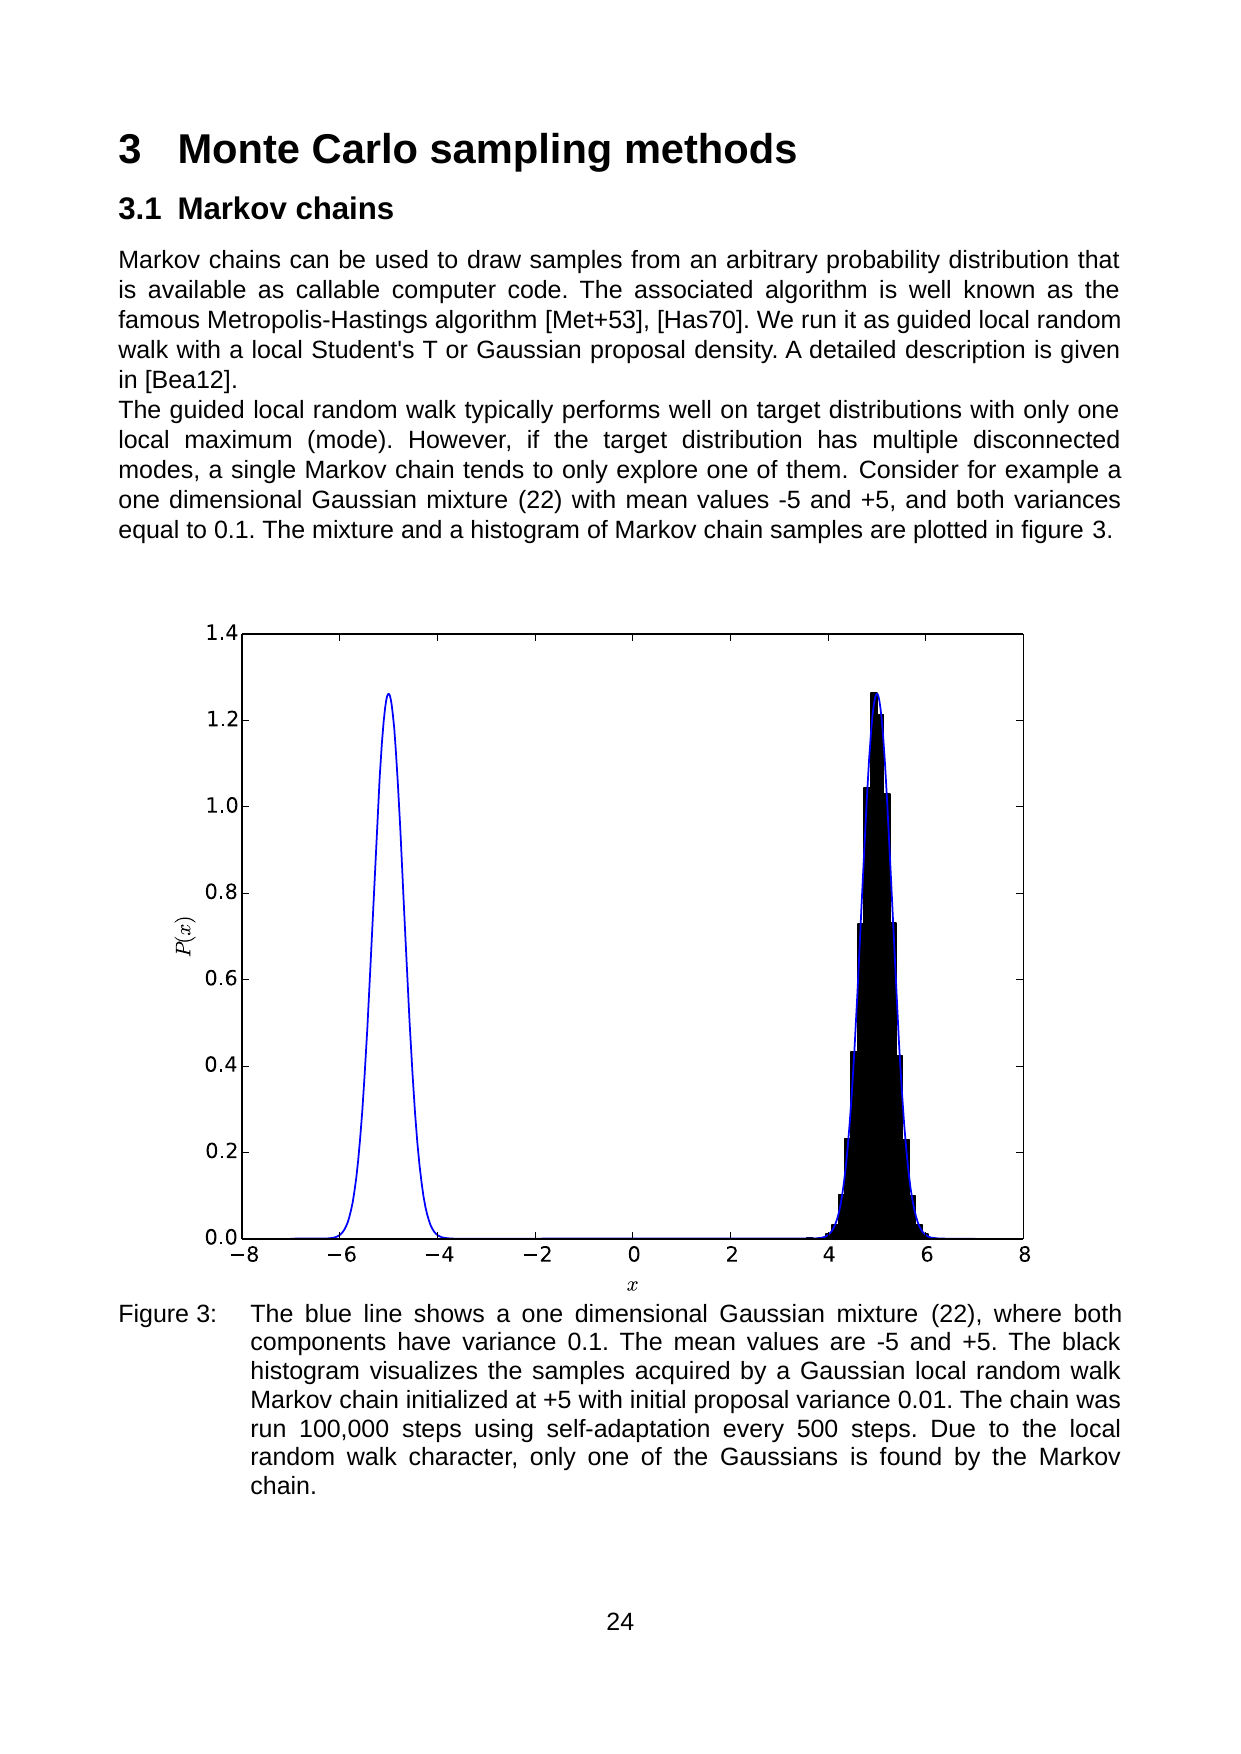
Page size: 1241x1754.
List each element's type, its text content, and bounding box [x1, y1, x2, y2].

subtitle Monte Carlo sampling methods [118, 124, 1122, 172]
text Figure 3: The blue line shows a one dimensional Gaussian mixture (22), where both components have variance 0.1. The mean values are -5 and +5. The black histogram visualizes the samples acquired by a Gaussian local random walk Markov chain initialized at +5 with initial proposal variance 0.01. The chain was run 100,000 steps using self-adaptation every 500 steps. Due to the local random walk character, only one of the Gaussians is found by the Markov chain. [118, 574, 1122, 1500]
text The guided local random walk typically performs well on target distributions with only one local maximum (mode). However, if the target distribution has multiple disconnected modes, a single Markov chain tends to only explore one of them. Consider for example a one dimensional Gaussian mixture (22) with mean values -5 and +5, and both variances equal to 0.1. The mixture and a histogram of Markov chain samples are plotted in figure 3. [118, 394, 1122, 544]
text Markov chains can be used to draw samples from an arbitrary probability distribution that is available as callable computer code. The associated algorithm is well known as the famous Metropolis-Hastings algorithm [Met+53], [Has70]. We run it as guided local random walk with a local Student's T or Gaussian proposal density. A detailed description is given in [Bea12]. [118, 244, 1122, 394]
subtitle Markov chains [118, 190, 1122, 226]
